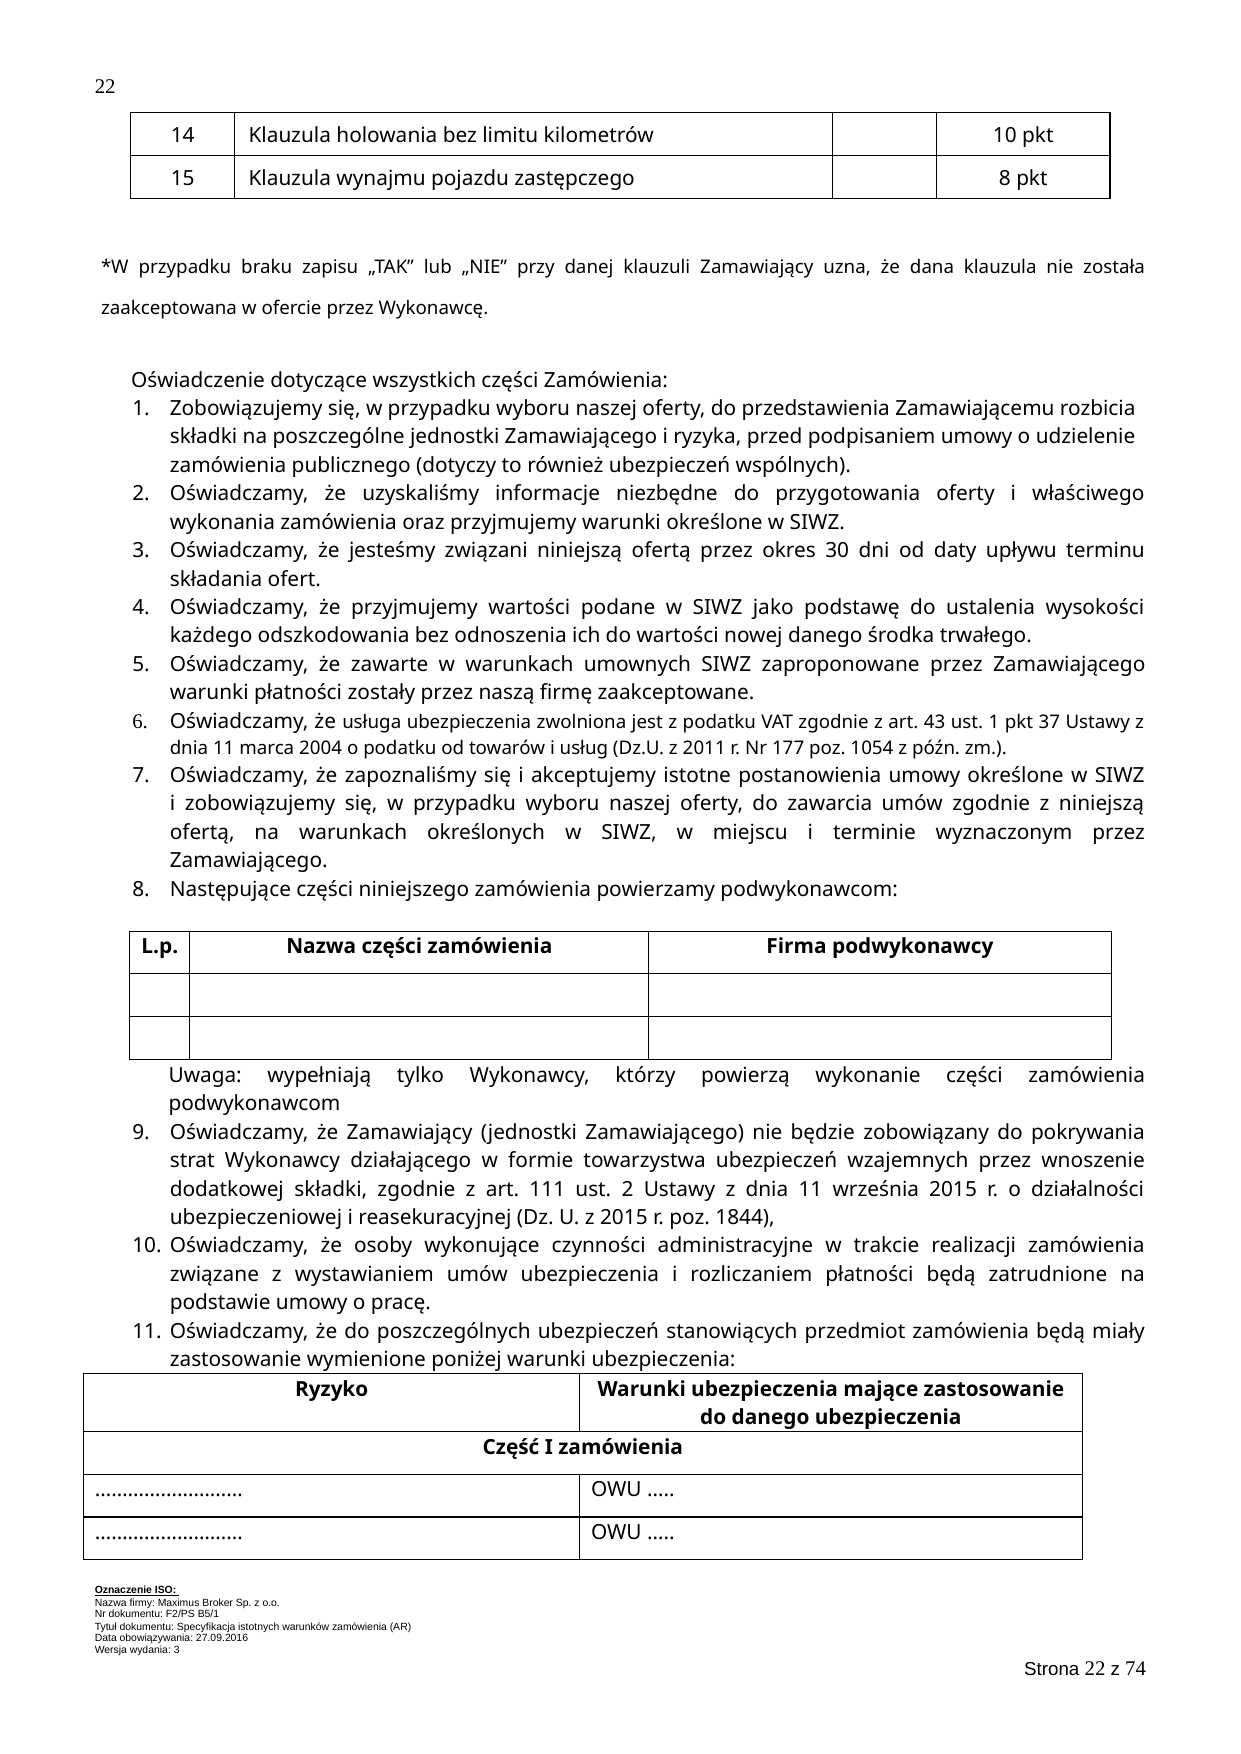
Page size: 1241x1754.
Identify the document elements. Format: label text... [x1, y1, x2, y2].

list Następujące części niniejszego zamówienia powierzamy podwykonawcom: [132, 874, 1146, 902]
table_cell [649, 974, 1111, 1016]
table_cell [190, 974, 648, 1016]
table_cell ……………………… [84, 1475, 579, 1516]
table_cell 14 [131, 113, 234, 155]
table_header Warunki ubezpieczenia mające zastosowanie do danego ubezpieczenia [580, 1374, 1082, 1431]
table_header Nazwa części zamówienia [190, 932, 648, 973]
table_cell ……………………… [84, 1518, 579, 1559]
text Uwaga: wypełniają tylko Wykonawcy, którzy powierzą wykonanie części zamówienia podwykonawcom [132, 1060, 1146, 1117]
list Oświadczamy, że usługa ubezpieczenia zwolniona jest z podatku VAT zgodnie z art. 43 ust. 1 pkt 37 Ustawy z dnia 11 marca 2004 o podatku od towarów i usług (Dz.U. z 2011 r. Nr 177 poz. 1054 z późn. zm.). [132, 706, 1146, 760]
list Oświadczamy, że osoby wykonujące czynności administracyjne w trakcie realizacji zamówienia związane z wystawianiem umów ubezpieczenia i rozliczaniem płatności będą zatrudnione na podstawie umowy o pracę. [132, 1231, 1146, 1316]
list Oświadczamy, że do poszczególnych ubezpieczeń stanowiących przedmiot zamówienia będą miały zastosowanie wymienione poniżej warunki ubezpieczenia: [132, 1316, 1146, 1373]
table_cell [833, 113, 936, 155]
table_cell Klauzula wynajmu pojazdu zastępczego [235, 156, 832, 198]
table_cell [130, 974, 189, 1016]
table_cell [649, 1017, 1111, 1059]
table_header Ryzyko [84, 1374, 579, 1431]
table_cell OWU ….. [580, 1475, 1082, 1516]
list Oświadczamy, że zapoznaliśmy się i akceptujemy istotne postanowienia umowy określone w SIWZ i zobowiązujemy się, w przypadku wyboru naszej oferty, do zawarcia umów zgodnie z niniejszą ofertą, na warunkach określonych w SIWZ, w miejscu i terminie wyznaczonym przez Zamawiającego. [132, 760, 1146, 874]
list Zobowiązujemy się, w przypadku wyboru naszej oferty, do przedstawienia Zamawiającemu rozbicia składki na poszczególne jednostki Zamawiającego i ryzyka, przed podpisaniem umowy o udzielenie zamówienia publicznego (dotyczy to również ubezpieczeń wspólnych). [132, 393, 1146, 478]
list Oświadczamy, że przyjmujemy wartości podane w SIWZ jako podstawę do ustalenia wysokości każdego odszkodowania bez odnoszenia ich do wartości nowej danego środka trwałego. [132, 592, 1146, 649]
table_cell OWU ….. [580, 1518, 1082, 1559]
table_cell [833, 156, 936, 198]
list Oświadczamy, że jesteśmy związani niniejszą ofertą przez okres 30 dni od daty upływu terminu składania ofert. [132, 535, 1146, 592]
table_header L.p. [130, 932, 189, 973]
table_header Firma podwykonawcy [649, 932, 1111, 973]
table_cell 15 [131, 156, 234, 198]
text *W przypadku braku zapisu „TAK” lub „NIE” przy danej klauzuli Zamawiający uzna, że dana klauzula nie została zaakceptowana w ofercie przez Wykonawcę. [101, 239, 1146, 320]
table_cell Klauzula holowania bez limitu kilometrów [235, 113, 832, 155]
list Oświadczamy, że Zamawiający (jednostki Zamawiającego) nie będzie zobowiązany do pokrywania strat Wykonawcy działającego w formie towarzystwa ubezpieczeń wzajemnych przez wnoszenie dodatkowej składki, zgodnie z art. 111 ust. 2 Ustawy z dnia 11 września 2015 r. o działalności ubezpieczeniowej i reasekuracyjnej (Dz. U. z 2015 r. poz. 1844), [132, 1117, 1146, 1231]
list Oświadczamy, że uzyskaliśmy informacje niezbędne do przygotowania oferty i właściwego wykonania zamówienia oraz przyjmujemy warunki określone w SIWZ. [132, 478, 1146, 535]
table_cell 10 pkt [937, 113, 1109, 155]
table_cell [130, 1017, 189, 1059]
text Oświadczenie dotyczące wszystkich części Zamówienia: [131, 365, 1146, 393]
table_cell [190, 1017, 648, 1059]
table_cell 8 pkt [937, 156, 1109, 198]
list Oświadczamy, że zawarte w warunkach umownych SIWZ zaproponowane przez Zamawiającego warunki płatności zostały przez naszą firmę zaakceptowane. [132, 649, 1146, 706]
table_cell Część I zamówienia [84, 1432, 1082, 1473]
